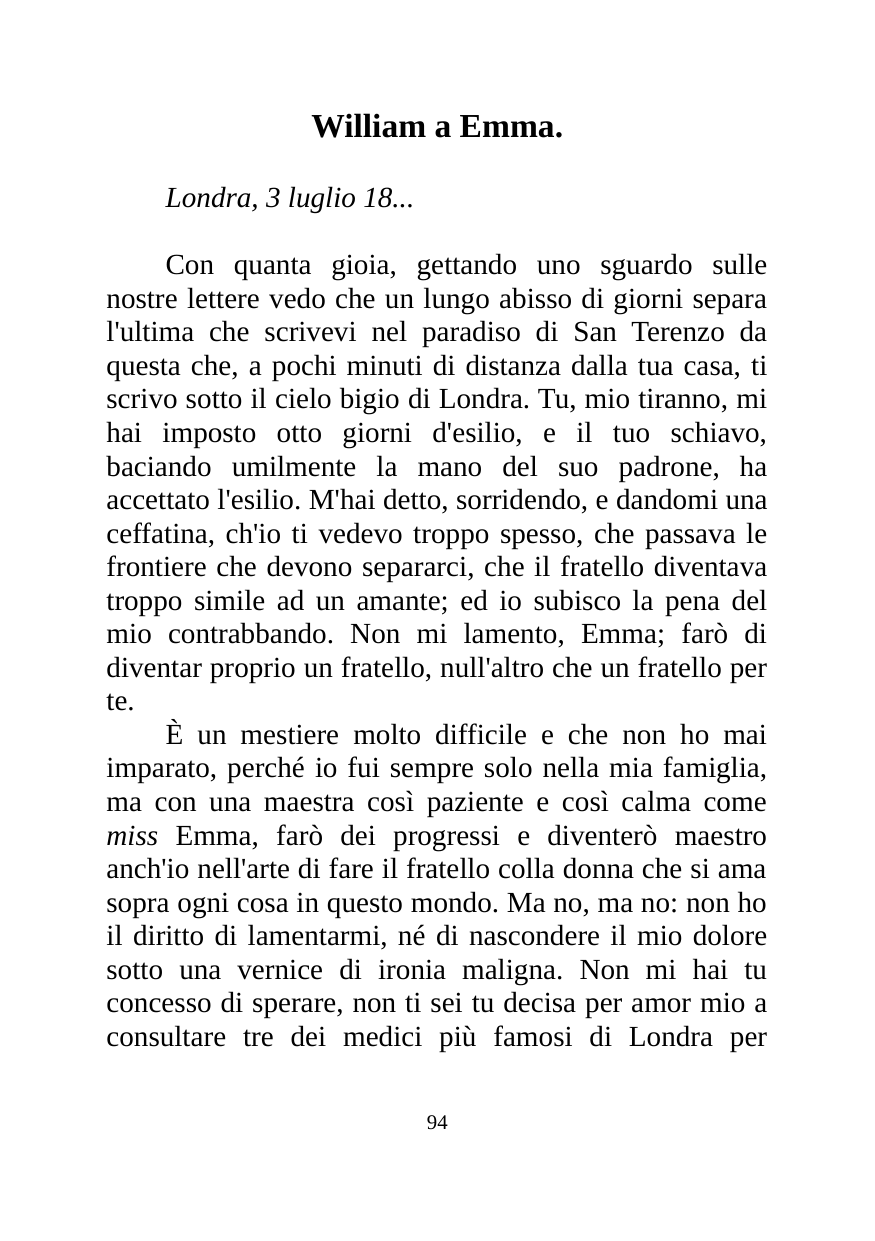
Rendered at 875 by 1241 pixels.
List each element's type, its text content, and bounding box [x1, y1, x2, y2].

subtitle William a Emma. [106, 106, 768, 145]
text È un mestiere molto difficile e che non ho mai imparato, perché io fui sempre solo nella mia famiglia, ma con una maestra così paziente e così calma come miss Emma, farò dei progressi e diventerò maestro anch'io nell'arte di fare il fratello colla donna che si ama sopra ogni cosa in questo mondo. Ma no, ma no: non ho il diritto di lamentarmi, né di nascondere il mio dolore sotto una vernice di ironia maligna. Non mi hai tu concesso di sperare, non ti sei tu decisa per amor mio a consultare tre dei medici più famosi di Londra per [106, 717, 768, 1052]
text Londra, 3 luglio 18... [106, 180, 768, 214]
text Con quanta gioia, gettando uno sguardo sulle nostre lettere vedo che un lungo abisso di giorni separa l'ultima che scrivevi nel paradiso di San Terenzo da questa che, a pochi minuti di distanza dalla tua casa, ti scrivo sotto il cielo bigio di Londra. Tu, mio tiranno, mi hai imposto otto giorni d'esilio, e il tuo schiavo, baciando umilmente la mano del suo padrone, ha accettato l'esilio. M'hai detto, sorridendo, e dandomi una ceffatina, ch'io ti vedevo troppo spesso, che passava le frontiere che devono separarci, che il fratello diventava troppo simile ad un amante; ed io subisco la pena del mio contrabbando. Non mi lamento, Emma; farò di diventar proprio un fratello, null'altro che un fratello per te. [106, 247, 768, 717]
